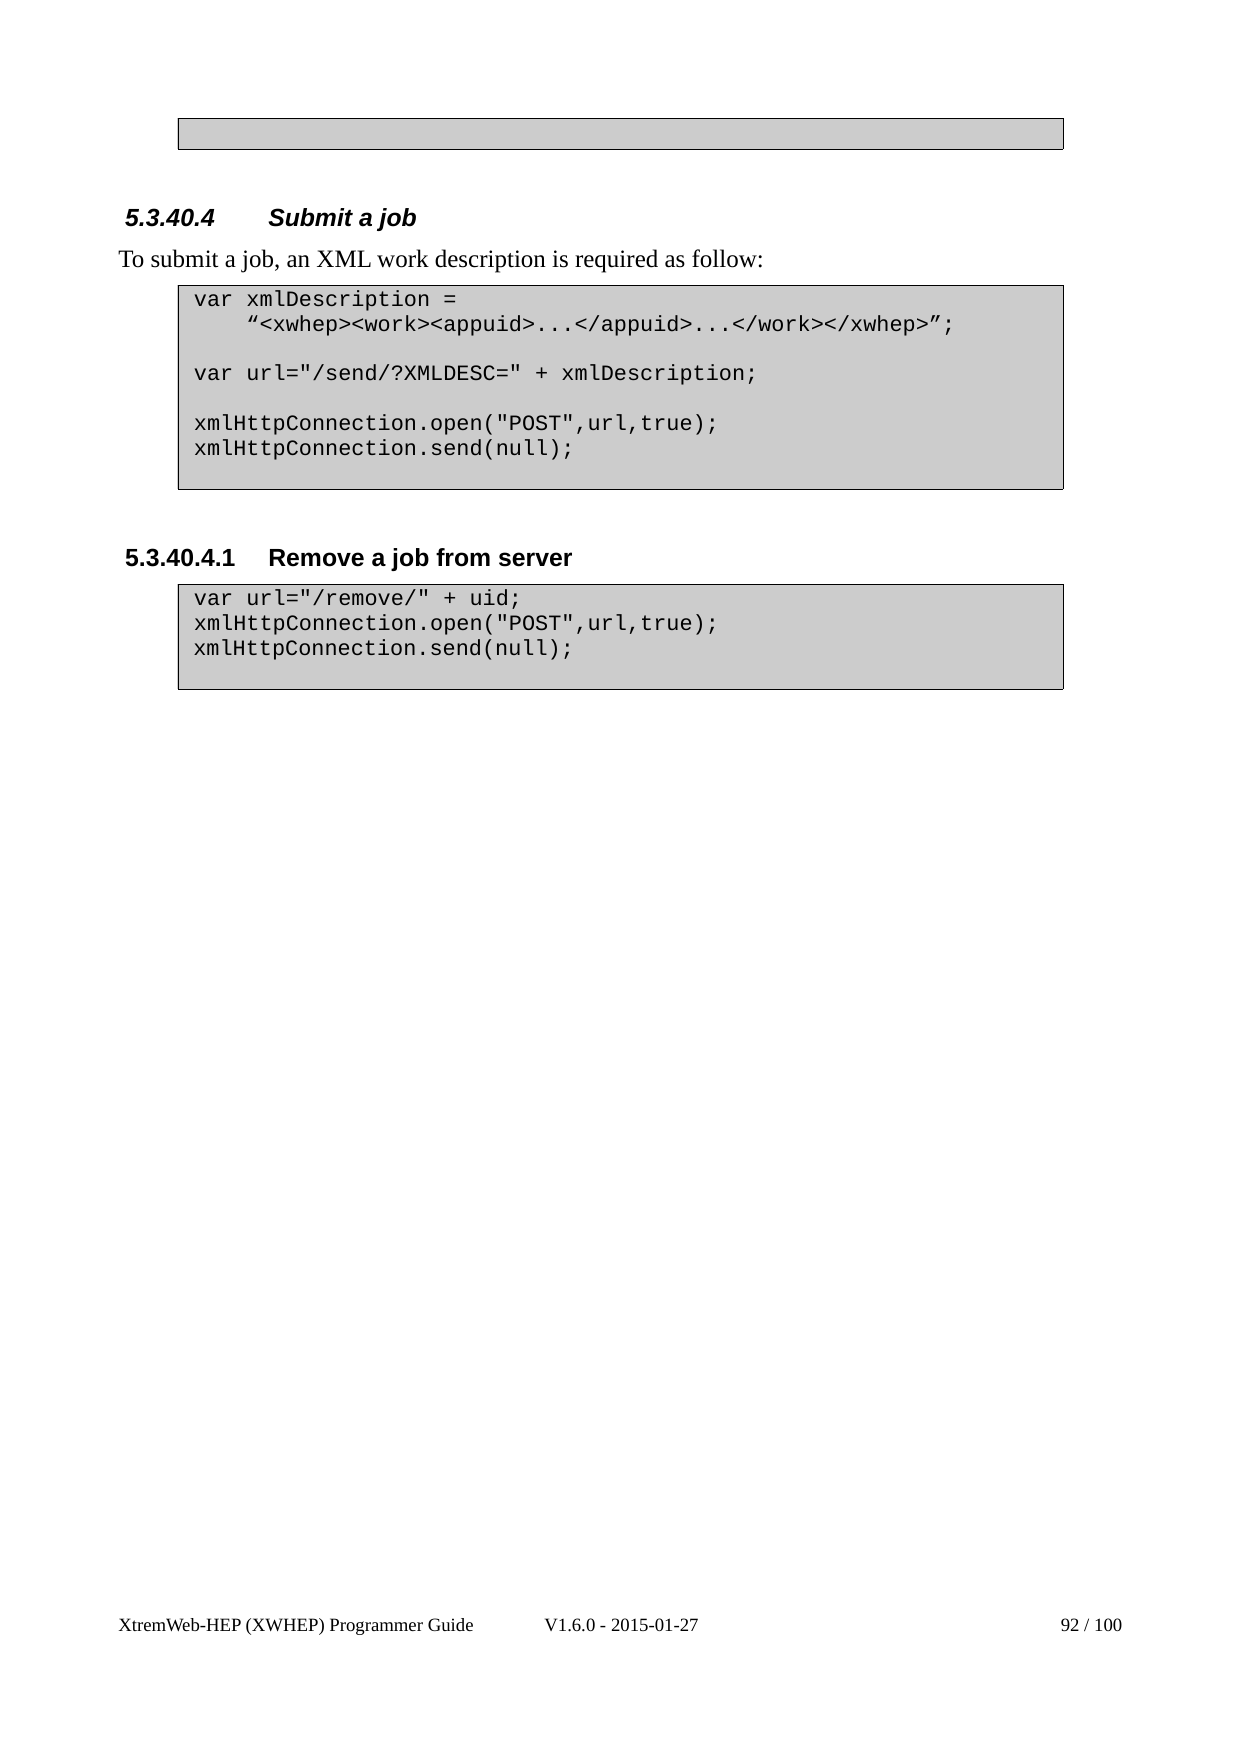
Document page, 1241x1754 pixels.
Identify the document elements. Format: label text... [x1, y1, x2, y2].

text xmlHttpConnection.send(null); [179, 434, 1063, 458]
text xmlHttpConnection.send(null); [179, 634, 1063, 658]
text “<xwhep><work><appuid>...</appuid>...</work></xwhep>”; [179, 310, 1063, 334]
text xmlHttpConnection.open("POST",url,true); [179, 609, 1063, 634]
text var xmlDescription = [179, 286, 1063, 310]
text var url="/send/?XMLDESC=" + xmlDescription; [179, 359, 1063, 384]
text xmlHttpConnection.open("POST",url,true); [179, 409, 1063, 434]
subtitle Remove a job from server [118, 543, 1122, 572]
text var url="/remove/" + uid; [179, 585, 1063, 609]
text To submit a job, an XML work description is required as follow: [118, 244, 1122, 272]
subtitle Submit a job [118, 203, 1122, 231]
